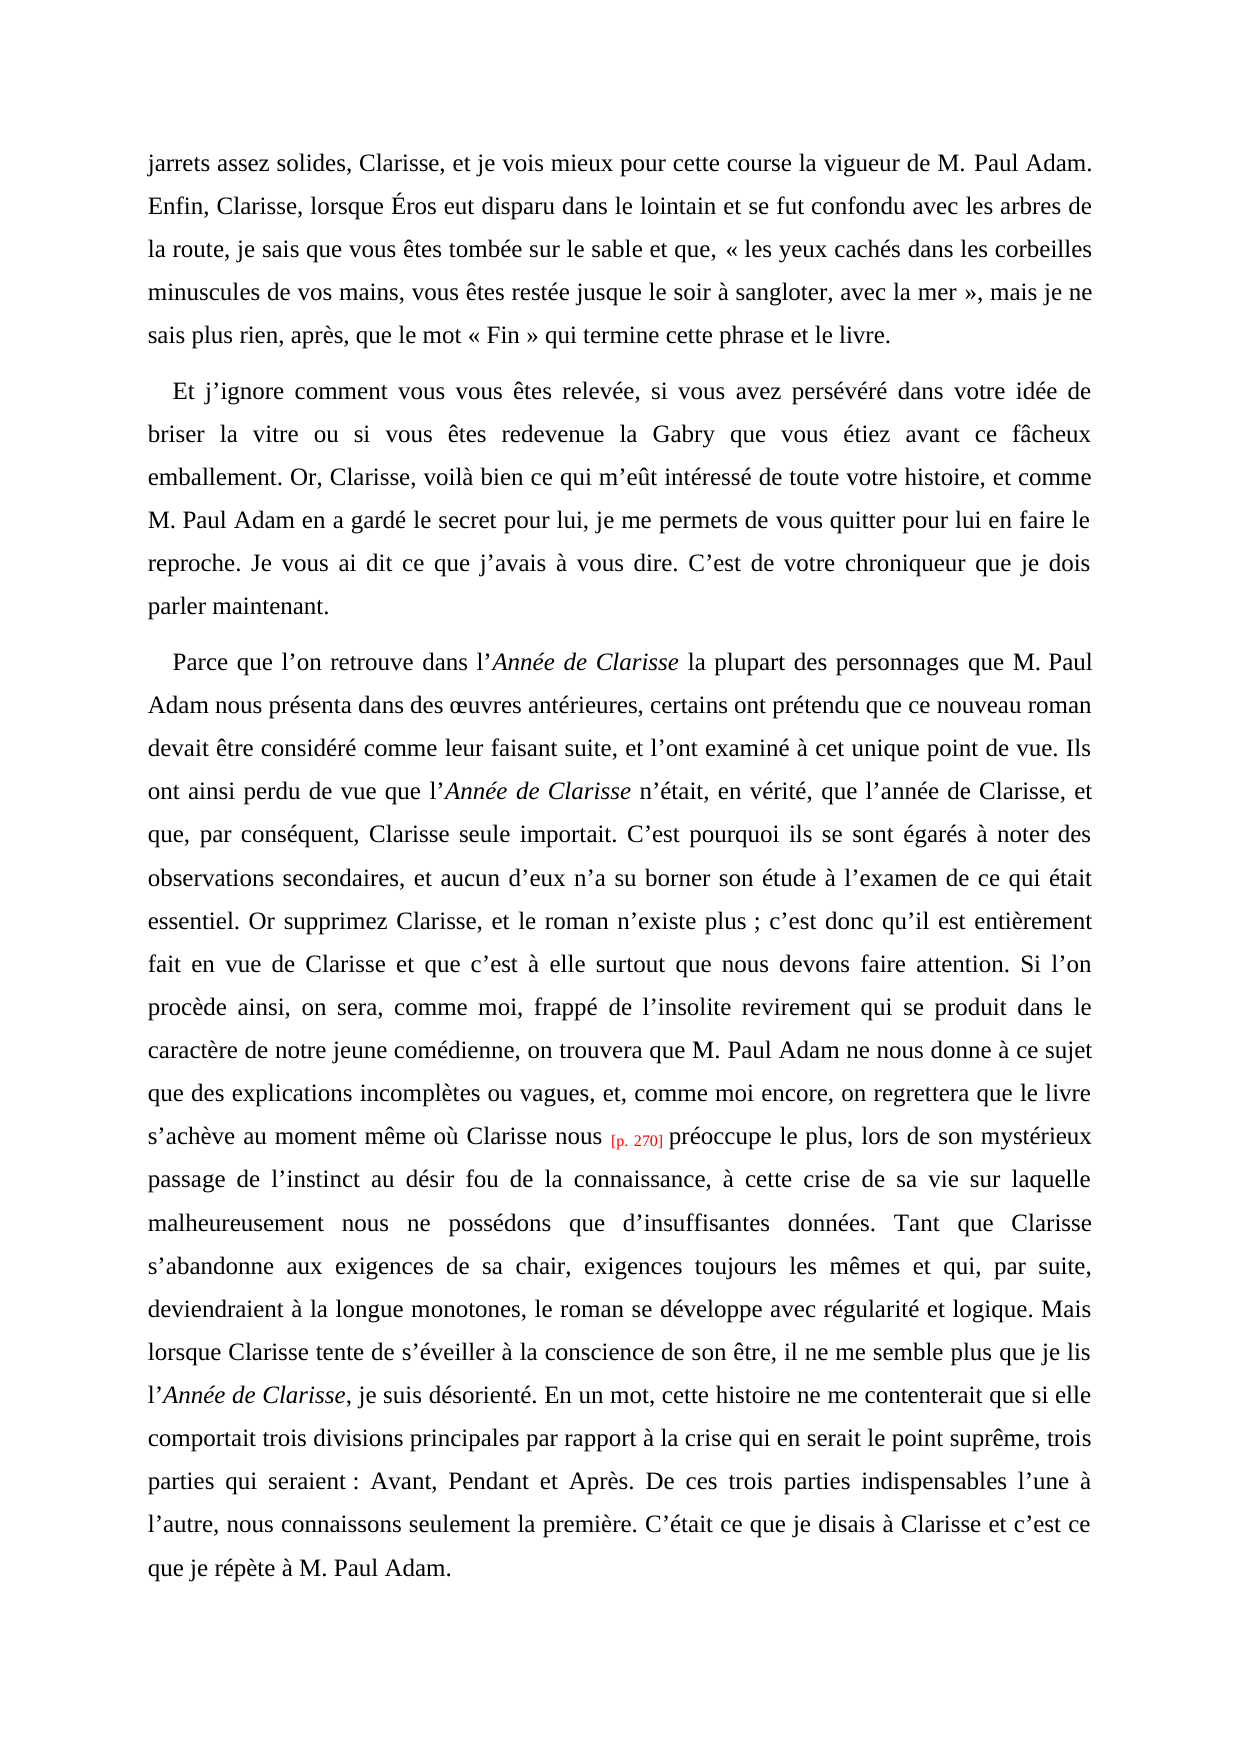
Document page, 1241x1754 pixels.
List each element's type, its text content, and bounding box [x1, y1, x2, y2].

text Parce que l’on retrouve dans l’Année de Clarisse la plupart des personnages que M. Paul Adam nous présenta dans des œuvres antérieures, certains ont prétendu que ce nouveau roman devait être considéré comme leur faisant suite, et l’ont examiné à cet unique point de vue. Ils ont ainsi perdu de vue que l’Année de Clarisse n’était, en vérité, que l’année de Clarisse, et que, par conséquent, Clarisse seule importait. C’est pourquoi ils se sont égarés à noter des observations secondaires, et aucun d’eux n’a su borner son étude à l’examen de ce qui était essentiel. Or supprimez Clarisse, et le roman n’existe plus ; c’est donc qu’il est entièrement fait en vue de Clarisse et que c’est à elle surtout que nous devons faire attention. Si l’on procède ainsi, on sera, comme moi, frappé de l’insolite revirement qui se produit dans le caractère de notre jeune comédienne, on trouvera que M. Paul Adam ne nous donne à ce sujet que des explications incomplètes ou vagues, et, comme moi encore, on regrettera que le livre s’achève au moment même où Clarisse nous [p. 270] préoccupe le plus, lors de son mystérieux passage de l’instinct au désir fou de la connaissance, à cette crise de sa vie sur laquelle malheureusement nous ne possédons que d’insuffisantes données. Tant que Clarisse s’abandonne aux exigences de sa chair, exigences toujours les mêmes et qui, par suite, deviendraient à la longue monotones, le roman se développe avec régularité et logique. Mais lorsque Clarisse tente de s’éveiller à la conscience de son être, il ne me semble plus que je lis l’Année de Clarisse, je suis désorienté. En un mot, cette histoire ne me contenterait que si elle comportait trois divisions principales par rapport à la crise qui en serait le point suprême, trois parties qui seraient : Avant, Pendant et Après. De ces trois parties indispensables l’une à l’autre, nous connaissons seulement la première. C’était ce que je disais à Clarisse et c’est ce que je répète à M. Paul Adam. [148, 647, 1093, 1581]
text Et j’ignore comment vous vous êtes relevée, si vous avez persévéré dans votre idée de briser la vitre ou si vous êtes redevenue la Gabry que vous étiez avant ce fâcheux emballement. Or, Clarisse, voilà bien ce qui m’eût intéressé de toute votre histoire, et comme M. Paul Adam en a gardé le secret pour lui, je me permets de vous quitter pour lui en faire le reproche. Je vous ai dit ce que j’avais à vous dire. C’est de votre chroniqueur que je dois parler maintenant. [148, 376, 1093, 620]
text jarrets assez solides, Clarisse, et je vois mieux pour cette course la vigueur de M. Paul Adam. Enfin, Clarisse, lorsque Éros eut disparu dans le lointain et se fut confondu avec les arbres de la route, je sais que vous êtes tombée sur le sable et que, « les yeux cachés dans les corbeilles minuscules de vos mains, vous êtes restée jusque le soir à sangloter, avec la mer », mais je ne sais plus rien, après, que le mot « Fin » qui termine cette phrase et le livre. [148, 148, 1093, 349]
